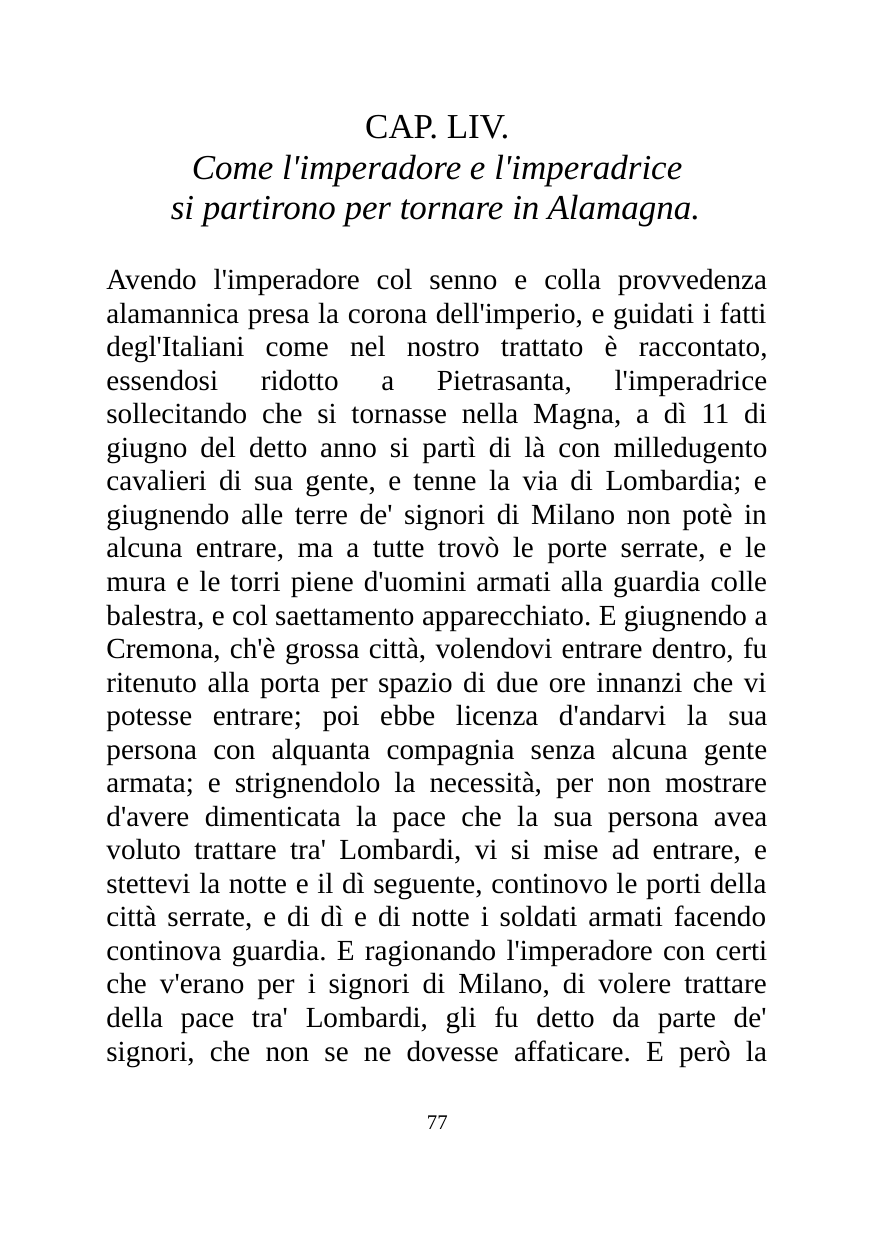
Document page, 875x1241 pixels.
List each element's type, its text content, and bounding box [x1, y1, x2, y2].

text Avendo l'imperadore col senno e colla provvedenza alamannica presa la corona dell'imperio, e guidati i fatti degl'Italiani come nel nostro trattato è raccontato, essendosi ridotto a Pietrasanta, l'imperadrice sollecitando che si tornasse nella Magna, a dì 11 di giugno del detto anno si partì di là con milledugento cavalieri di sua gente, e tenne la via di Lombardia; e giugnendo alle terre de' signori di Milano non potè in alcuna entrare, ma a tutte trovò le porte serrate, e le mura e le torri piene d'uomini armati alla guardia colle balestra, e col saettamento apparecchiato. E giugnendo a Cremona, ch'è grossa città, volendovi entrare dentro, fu ritenuto alla porta per spazio di due ore innanzi che vi potesse entrare; poi ebbe licenza d'andarvi la sua persona con alquanta compagnia senza alcuna gente armata; e strignendolo la necessità, per non mostrare d'avere dimenticata la pace che la sua persona avea voluto trattare tra' Lombardi, vi si mise ad entrare, e stettevi la notte e il dì seguente, continovo le porti della città serrate, e di dì e di notte i soldati armati facendo continova guardia. E ragionando l'imperadore con certi che v'erano per i signori di Milano, di volere trattare della pace tra' Lombardi, gli fu detto da parte de' signori, che non se ne dovesse affaticare. E però la [106, 262, 768, 1067]
subtitle CAP. LIV. Come l'imperadore e l'imperadrice si partirono per tornare in Alamagna. [106, 106, 768, 227]
